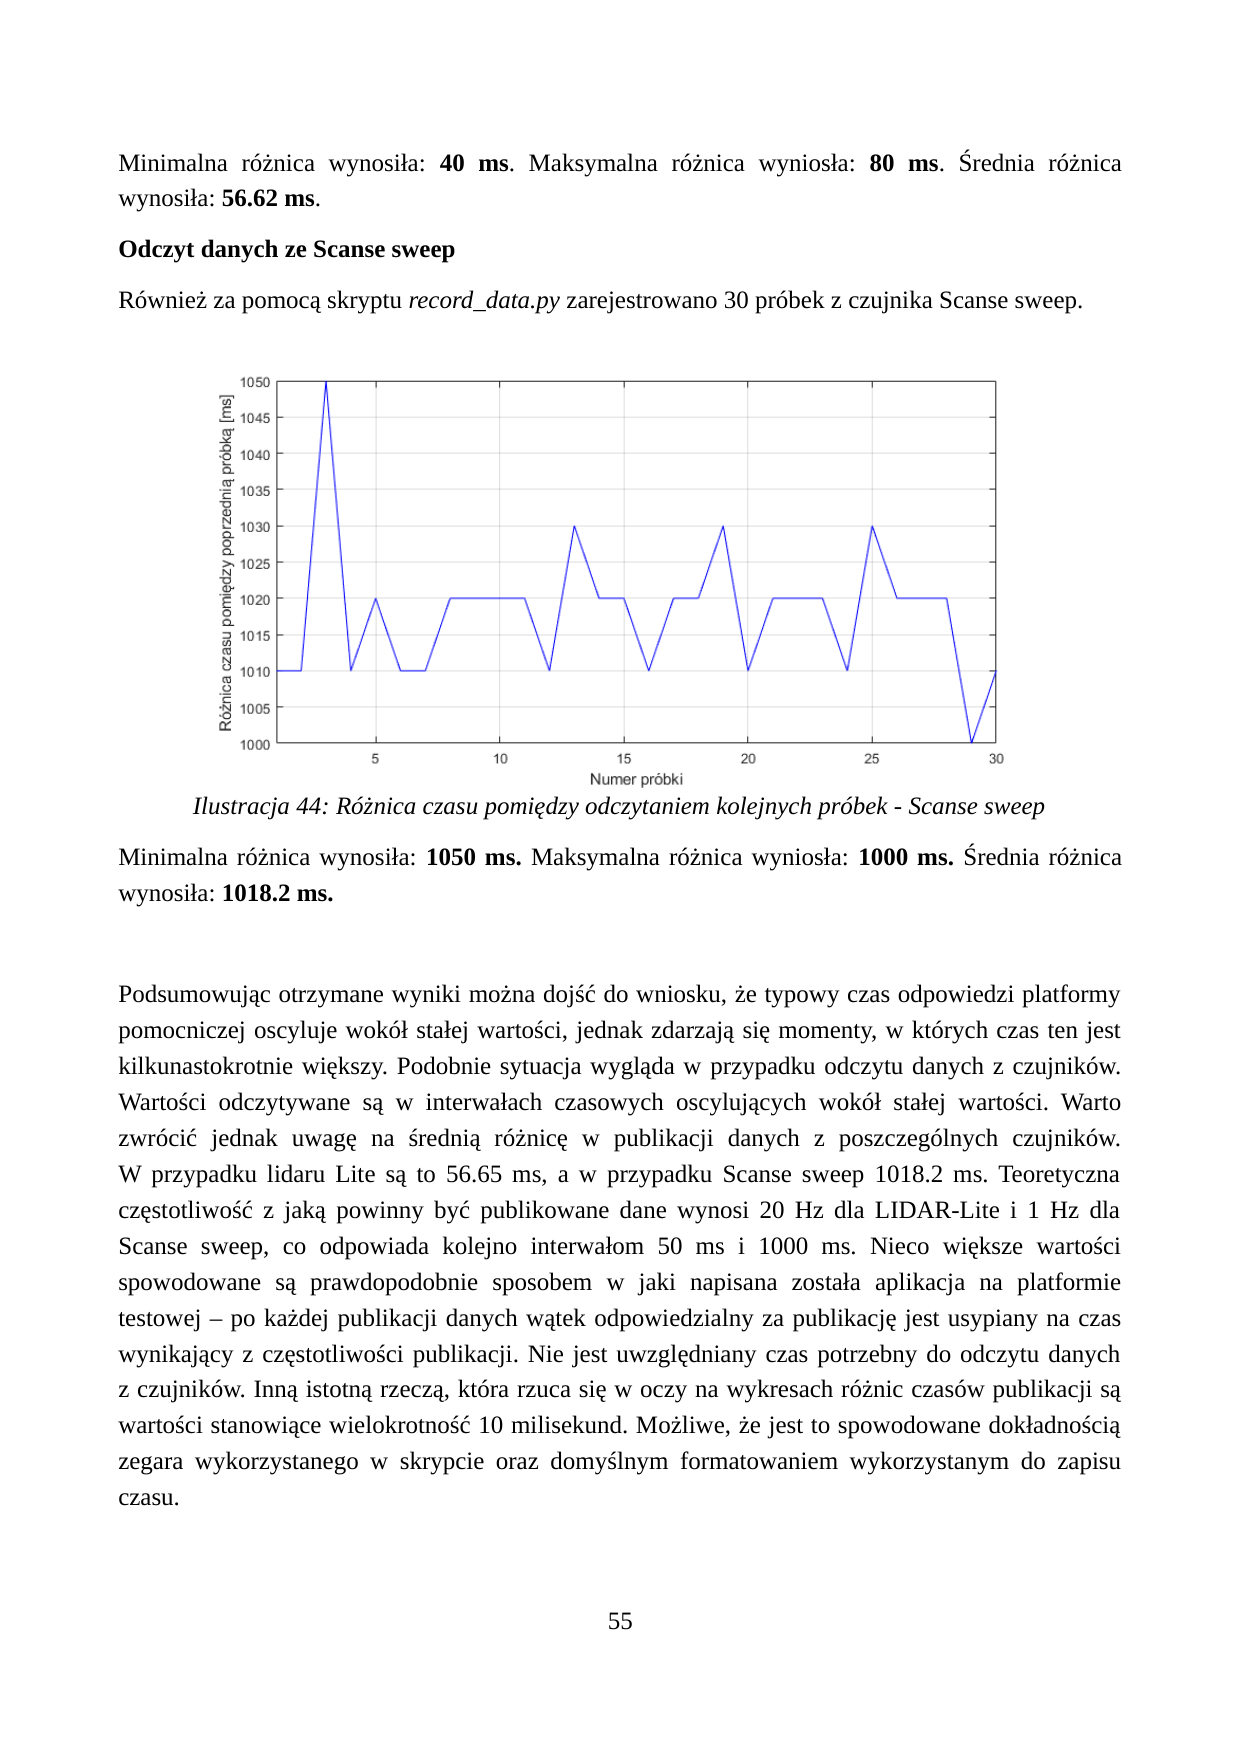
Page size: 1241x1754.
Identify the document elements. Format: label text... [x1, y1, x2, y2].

text Minimalna różnica wynosiła: 1050 ms. Maksymalna różnica wyniosła: 1000 ms. Średnia różnica wynosiła: 1018.2 ms. [118, 842, 1122, 907]
picture [155, 348, 1085, 792]
text Również za pomocą skryptu record_data.py zarejestrowano 30 próbek z czujnika Scanse sweep. [118, 285, 1122, 314]
text Odczyt danych ze Scanse sweep [118, 234, 1122, 263]
text Ilustracja 44: Różnica czasu pomiędzy odczytaniem kolejnych próbek - Scanse sweep [156, 792, 1085, 820]
text Minimalna różnica wynosiła: 40 ms. Maksymalna różnica wyniosła: 80 ms. Średnia różnica wynosiła: 56.62 ms. [118, 148, 1122, 212]
text Podsumowując otrzymane wyniki można dojść do wniosku, że typowy czas odpowiedzi platformy pomocniczej oscyluje wokół stałej wartości, jednak zdarzają się momenty, w których czas ten jest kilkunastokrotnie większy. Podobnie sytuacja wygląda w przypadku odczytu danych z czujników. Wartości odczytywane są w interwałach czasowych oscylujących wokół stałej wartości. Warto zwrócić jednak uwagę na średnią różnicę w publikacji danych z poszczególnych czujników. W przypadku lidaru Lite są to 56.65 ms, a w przypadku Scanse sweep 1018.2 ms. Teoretyczna częstotliwość z jaką powinny być publikowane dane wynosi 20 Hz dla LIDAR-Lite i 1 Hz dla Scanse sweep, co odpowiada kolejno interwałom 50 ms i 1000 ms. Nieco większe wartości spowodowane są prawdopodobnie sposobem w jaki napisana została aplikacja na platformie testowej – po każdej publikacji danych wątek odpowiedzialny za publikację jest usypiany na czas wynikający z częstotliwości publikacji. Nie jest uwzględniany czas potrzebny do odczytu danych z czujników. Inną istotną rzeczą, która rzuca się w oczy na wykresach różnic czasów publikacji są wartości stanowiące wielokrotność 10 milisekund. Możliwe, że jest to spowodowane dokładnością zegara wykorzystanego w skrypcie oraz domyślnym formatowaniem wykorzystanym do zapisu czasu. [118, 979, 1122, 1511]
